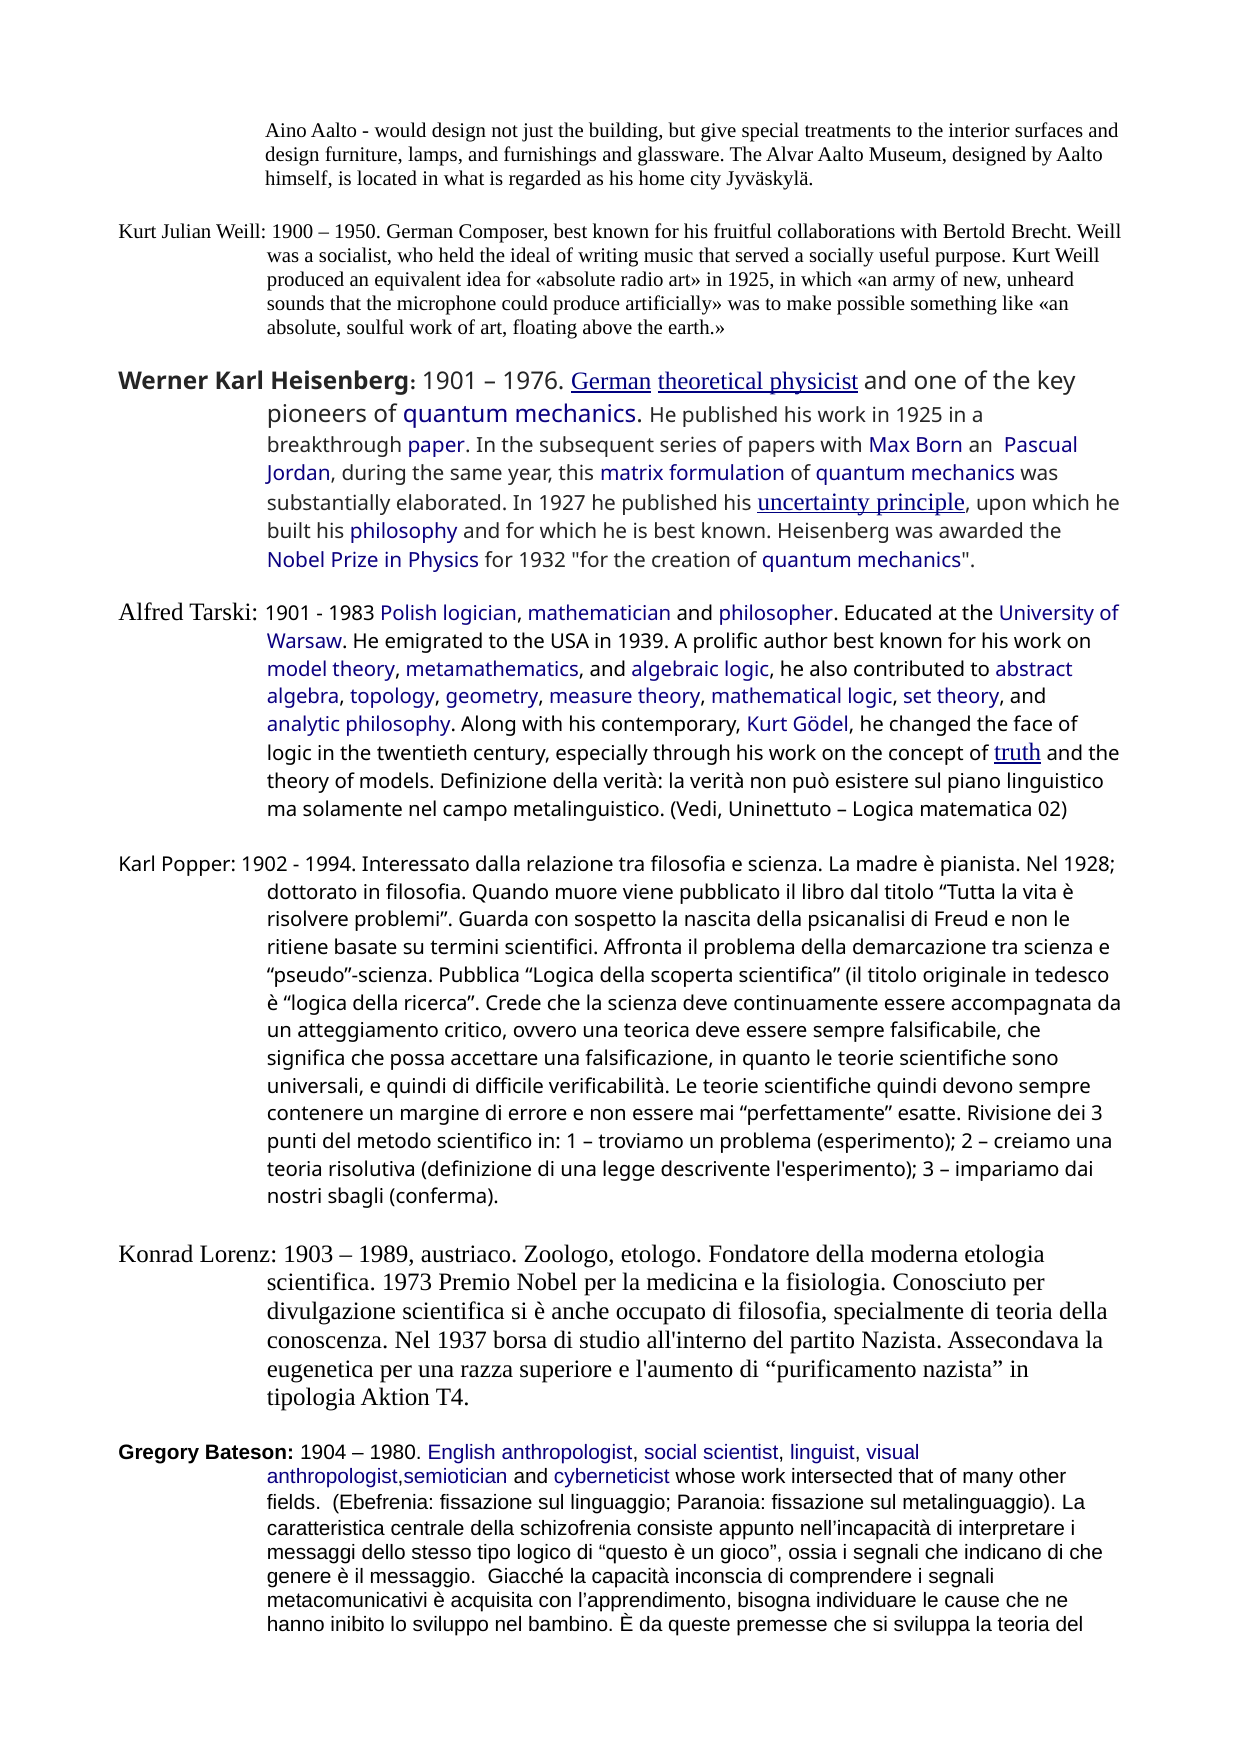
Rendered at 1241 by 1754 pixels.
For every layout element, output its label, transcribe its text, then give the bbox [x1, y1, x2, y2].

text Konrad Lorenz: 1903 – 1989, austriaco. Zoologo, etologo. Fondatore della moderna etologia scientifica. 1973 Premio Nobel per la medicina e la fisiologia. Conosciuto per divulgazione scientifica si è anche occupato di filosofia, specialmente di teoria della conoscenza. Nel 1937 borsa di studio all'interno del partito Nazista. Assecondava la eugenetica per una razza superiore e l'aumento di “purificamento nazista” in tipologia Aktion T4. [118, 1239, 1122, 1411]
text Gregory Bateson: 1904 – 1980. English anthropologist, social scientist, linguist, visual anthropologist,semiotician and cyberneticist whose work intersected that of many other fields. (Ebefrenia: fissazione sul linguaggio; Paranoia: fissazione sul metalinguaggio). La caratteristica centrale della schizofrenia consiste appunto nell’incapacità di interpretare i messaggi dello stesso tipo logico di “questo è un gioco”, ossia i segnali che indicano di che genere è il messaggio. Giacché la capacità inconscia di comprendere i segnali metacomunicativi è acquisita con l’apprendimento, bisogna individuare le cause che ne hanno inibito lo sviluppo nel bambino. È da queste premesse che si sviluppa la teoria del [118, 1440, 1122, 1635]
text Alfred Tarski: 1901 - 1983 Polish logician, mathematician and philosopher. Educated at the University of Warsaw. He emigrated to the USA in 1939. A prolific author best known for his work on model theory, metamathematics, and algebraic logic, he also contributed to abstract algebra, topology, geometry, measure theory, mathematical logic, set theory, and analytic philosophy. Along with his contemporary, Kurt Gödel, he changed the face of logic in the twentieth century, especially through his work on the concept of truth and the theory of models. Definizione della verità: la verità non può esistere sul piano linguistico ma solamente nel campo metalinguistico. (Vedi, Uninettuto – Logica matematica 02) [118, 597, 1122, 822]
text Aino Aalto - would design not just the building, but give special treatments to the interior surfaces and design furniture, lamps, and furnishings and glassware. The Alvar Aalto Museum, designed by Aalto himself, is located in what is regarded as his home city Jyväskylä. [117, 118, 1122, 190]
text Werner Karl Heisenberg: 1901 – 1976. German theoretical physicist and one of the key pioneers of quantum mechanics. He published his work in 1925 in a breakthrough paper. In the subsequent series of papers with Max Born an Pascual Jordan, during the same year, this matrix formulation of quantum mechanics was substantially elaborated. In 1927 he published his uncertainty principle, upon which he built his philosophy and for which he is best known. Heisenberg was awarded the Nobel Prize in Physics for 1932 "for the creation of quantum mechanics". [118, 363, 1122, 573]
text Kurt Julian Weill: 1900 – 1950. German Composer, best known for his fruitful collaborations with Bertold Brecht. Weill was a socialist, who held the ideal of writing music that served a socially useful purpose. Kurt Weill produced an equivalent idea for «absolute radio art» in 1925, in which «an army of new, unheard sounds that the microphone could produce artificially» was to make possible something like «an absolute, soulful work of art, floating above the earth.» [118, 219, 1122, 339]
text Karl Popper: 1902 - 1994. Interessato dalla relazione tra filosofia e scienza. La madre è pianista. Nel 1928; dottorato in filosofia. Quando muore viene pubblicato il libro dal titolo “Tutta la vita è risolvere problemi”. Guarda con sospetto la nascita della psicanalisi di Freud e non le ritiene basate su termini scientifici. Affronta il problema della demarcazione tra scienza e “pseudo”-scienza. Pubblica “Logica della scoperta scientifica” (il titolo originale in tedesco è “logica della ricerca”. Crede che la scienza deve continuamente essere accompagnata da un atteggiamento critico, ovvero una teorica deve essere sempre falsificabile, che significa che possa accettare una falsificazione, in quanto le teorie scientifiche sono universali, e quindi di difficile verificabilità. Le teorie scientifiche quindi devono sempre contenere un margine di errore e non essere mai “perfettamente” esatte. Rivisione dei 3 punti del metodo scientifico in: 1 – troviamo un problema (esperimento); 2 – creiamo una teoria risolutiva (definizione di una legge descrivente l'esperimento); 3 – impariamo dai nostri sbagli (conferma). [118, 850, 1122, 1210]
